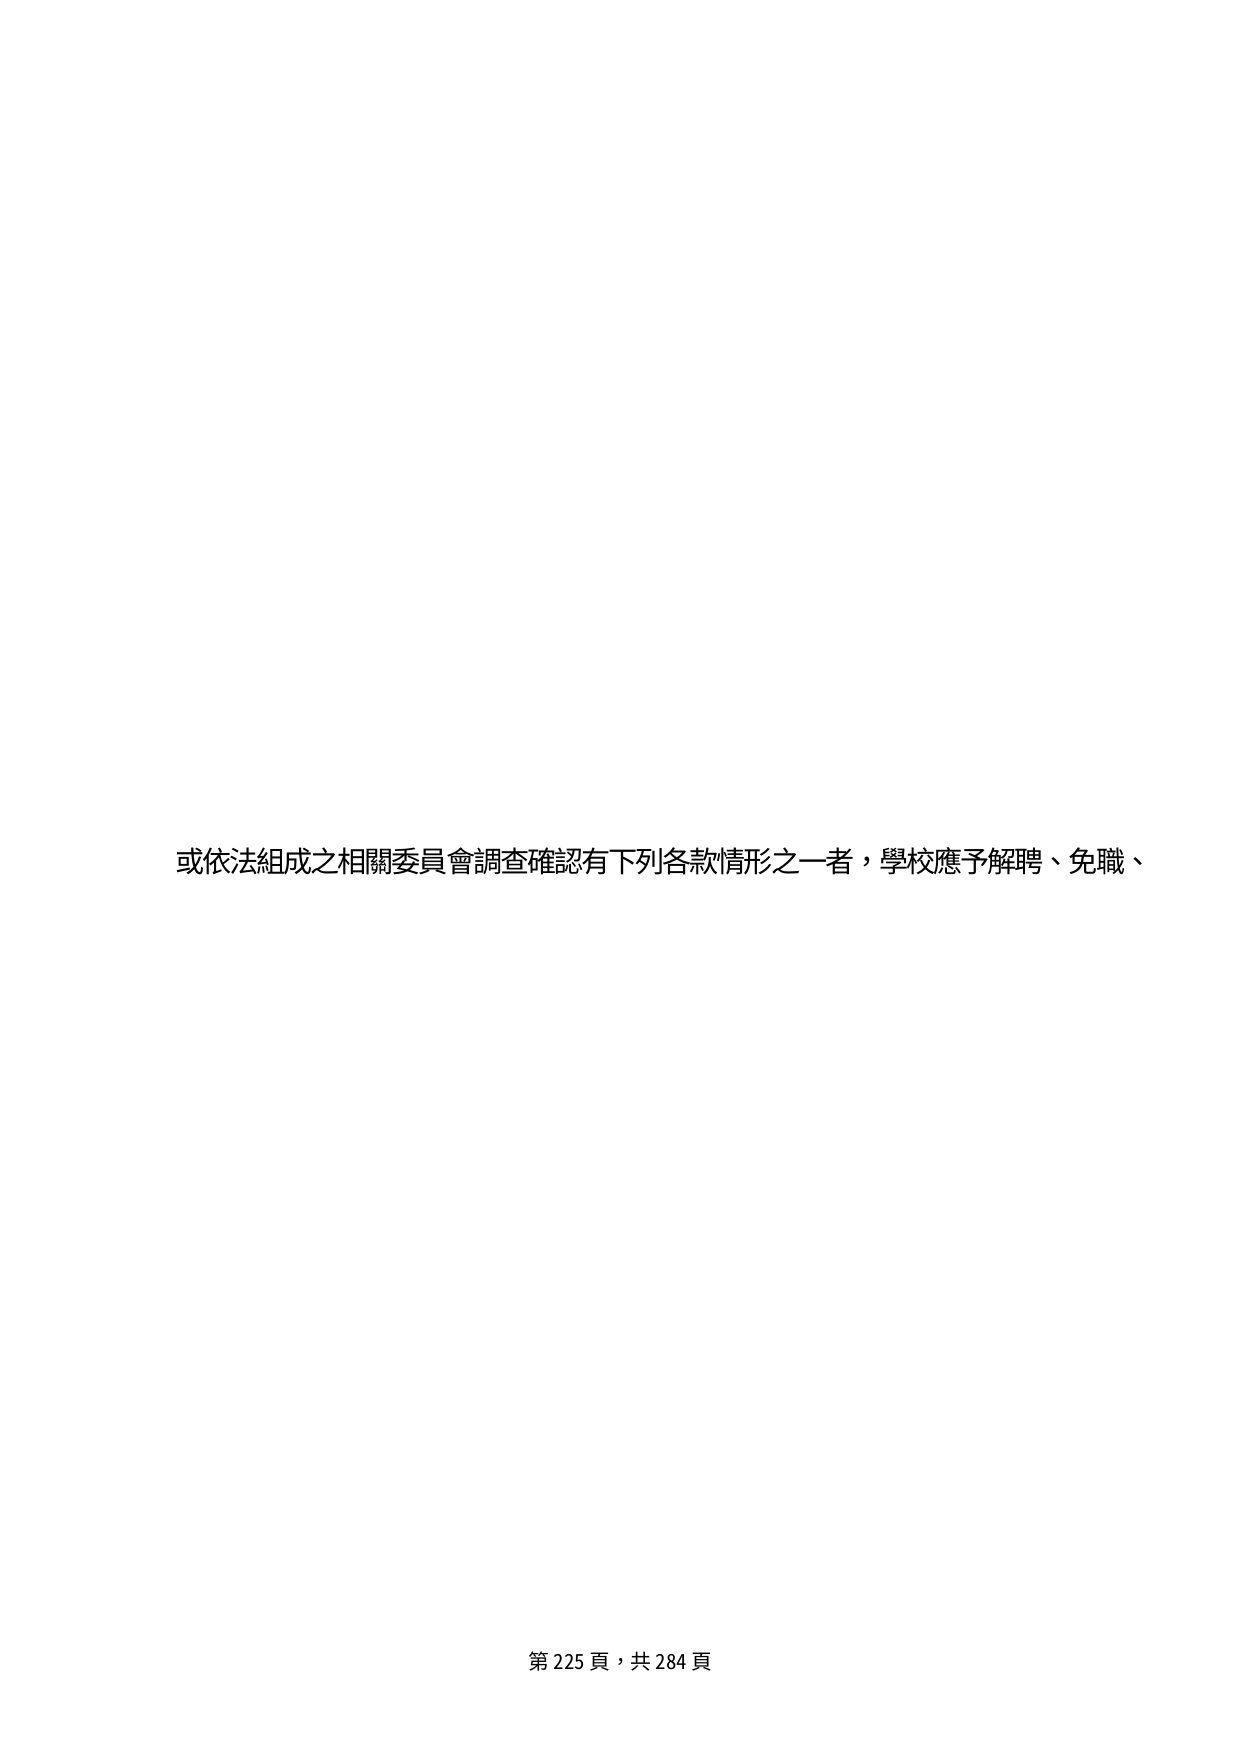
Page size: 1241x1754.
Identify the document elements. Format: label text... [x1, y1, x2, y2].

text 或依法組成之相關委員會調查確認有下列各款情形之一者，學校應予解聘、免職、 [175, 818, 1165, 880]
